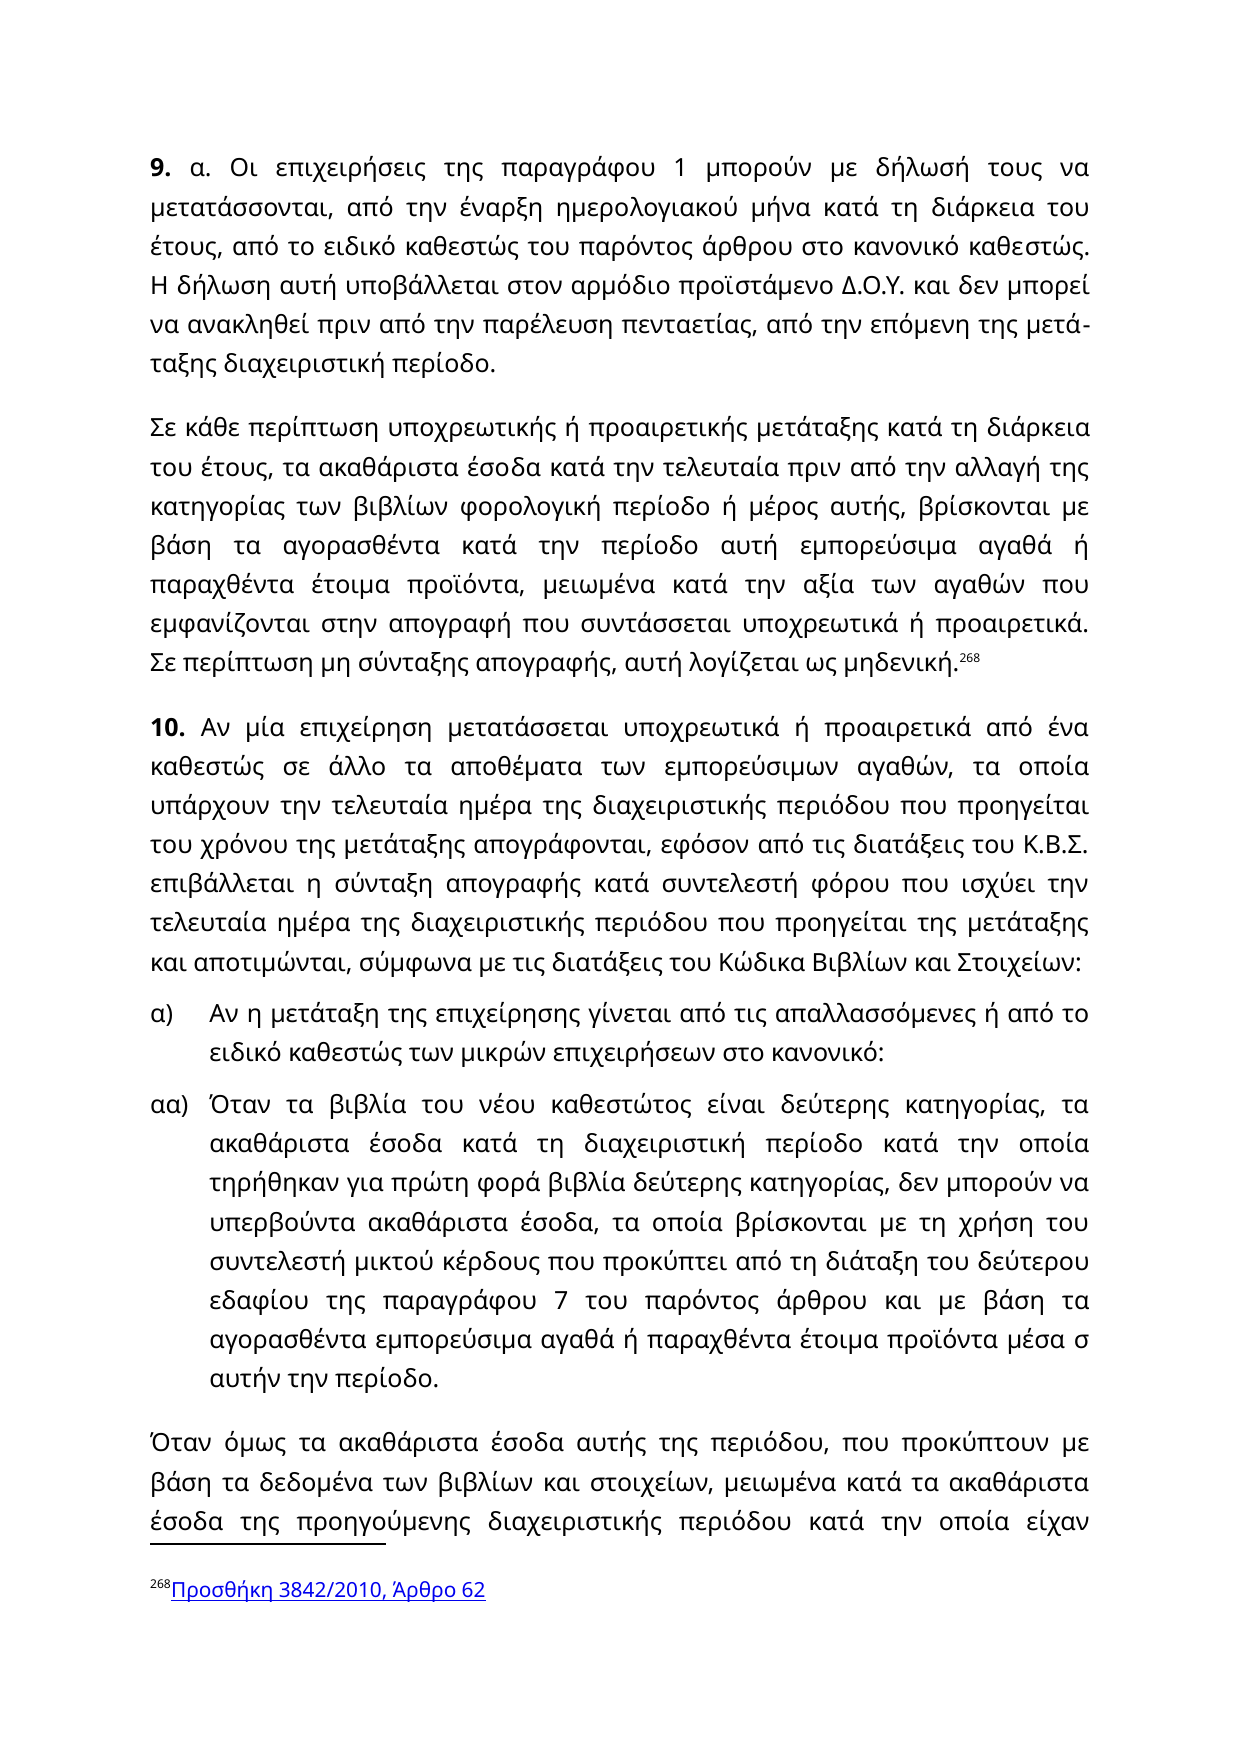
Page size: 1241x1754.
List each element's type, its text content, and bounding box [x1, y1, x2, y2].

text Σε κάθε περίπτωση υποχρεωτικής ή προαιρετικής με­τάταξης κατά τη διάρκεια του έτους, τα ακαθάριστα έσο­δα κατά την τελευταία πριν από την αλλαγή της κατηγο­ρίας των βιβλίων φορολογική περίοδο ή μέρος αυτής, βρίσκονται με βάση τα αγορασθέντα κατά την περίοδο αυτή εμπορεύσιμα αγαθά ή παραχθέντα έτοιμα προϊό­ντα, μειωμένα κατά την αξία των αγαθών που εμφανίζο­νται στην απογραφή που συντάσσεται υποχρεωτικά ή προαιρετικά. Σε περίπτωση μη σύνταξης απογραφής, αυ­τή λογίζεται ως μηδενική. [150, 410, 1090, 679]
list αα) Όταν τα βιβλία του νέου καθεστώτος είναι δεύτερης κατηγορίας, τα ακαθάριστα έσοδα κατά τη διαχειριστική περίοδο κατά την οποία τηρήθηκαν για πρώτη φορά βιβλία δεύτερης κατηγορίας, δεν μπορούν να υπερβούντα ακαθάριστα έσοδα, τα οποία βρίσκονται με τη χρήση του συντελεστή μικτού κέρδους που προκύπτει από τη διάταξη του δεύτερου εδαφίου της παραγράφου 7 του παρόντος άρθρου και με βάση τα αγορασθέντα εμπορεύσιμα αγαθά ή παραχθέντα έτοιμα προϊόντα μέσα σ αυτήν την περίοδο. [150, 1087, 1090, 1395]
list α) Αν η μετάταξη της επιχείρησης γίνεται από τις απαλλασσόμενες ή από το ειδικό καθεστώς των μικρών επιχειρήσεων στο κανονικό: [150, 996, 1090, 1069]
text Όταν όμως τα ακαθάριστα έσοδα αυτής της περιόδου, που προκύπτουν με βάση τα δεδομένα των βιβλίων και στοιχείων, μειωμένα κατά τα ακαθάριστα έσοδα της προηγούμενης διαχειριστικής περιόδου κατά την οποία είχαν [150, 1425, 1090, 1537]
text 9. α. Οι επιχειρήσεις της παραγράφου 1 μπορούν με δήλωσή τους να μετατάσσονται, από την έναρξη ημερο­λογιακού μήνα κατά τη διάρκεια του έτους, από το ειδικό καθεστώς του παρόντος άρθρου στο κανονικό καθε­στώς. Η δήλωση αυτή υποβάλλεται στον αρμόδιο προϊ­στάμενο Δ.Ο.Υ. και δεν μπορεί να ανακληθεί πριν από την παρέλευση πενταετίας, από την επόμενη της μετά­ταξης διαχειριστική περίοδο. [150, 150, 1090, 380]
text 10. Αν μία επιχείρηση μετατάσσεται υποχρεωτικά ή προαιρετικά από ένα καθεστώς σε άλλο τα αποθέματα των εμπορεύσιμων αγαθών, τα οποία υπάρχουν την τελευταία ημέρα της διαχειριστικής περιόδου που προηγείται του χρόνου της μετάταξης απογράφονται, εφόσον από τις διατάξεις του Κ.Β.Σ. επιβάλλεται η σύνταξη απογραφής κατά συντελεστή φόρου που ισχύει την τελευταία ημέρα της διαχειριστικής περιόδου που προηγείται της μετάταξης και αποτιμώνται, σύμφωνα με τις διατάξεις του Κώδικα Βιβλίων και Στοιχείων: [150, 709, 1090, 978]
text Προσθήκη 3842/2010, Άρθρο 62 [150, 1576, 1090, 1604]
